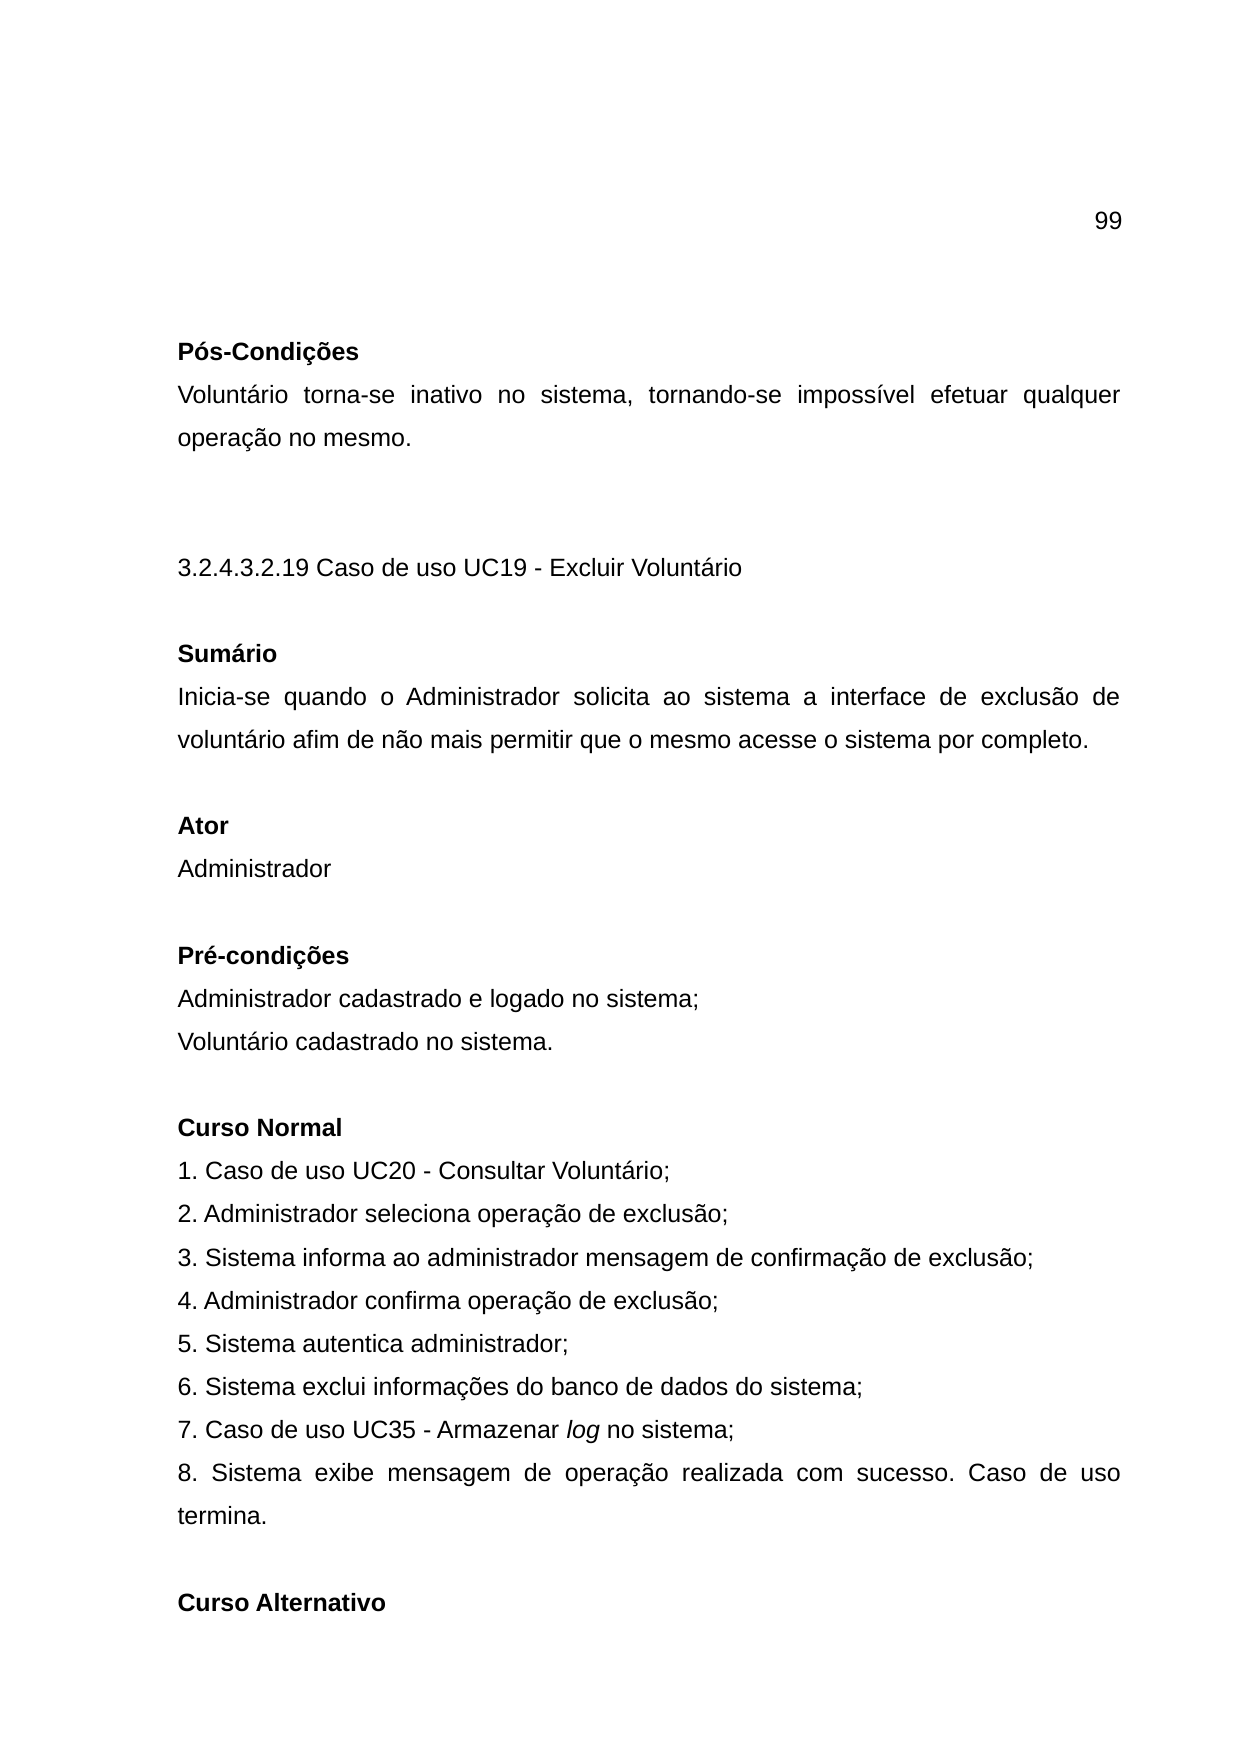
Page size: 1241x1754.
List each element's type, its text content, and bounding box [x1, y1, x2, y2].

text Administrador cadastrado e logado no sistema; [177, 984, 1122, 1012]
text Voluntário cadastrado no sistema. [177, 1027, 1122, 1056]
text 8. Sistema exibe mensagem de operação realizada com sucesso. Caso de uso termina. [177, 1458, 1122, 1530]
text Pré-condições [177, 941, 1122, 969]
text 5. Sistema autentica administrador; [177, 1329, 1122, 1357]
text Pós-Condições [177, 337, 1122, 366]
text Curso Normal [177, 1113, 1122, 1142]
text 3.2.4.3.2.19 Caso de uso UC19 - Excluir Voluntário [177, 552, 1122, 581]
text 3. Sistema informa ao administrador mensagem de confirmação de exclusão; [177, 1242, 1122, 1271]
text 4. Administrador confirma operação de exclusão; [177, 1286, 1122, 1314]
text 6. Sistema exclui informações do banco de dados do sistema; [177, 1372, 1122, 1401]
text 1. Caso de uso UC20 - Consultar Voluntário; [177, 1156, 1122, 1185]
text Inicia-se quando o Administrador solicita ao sistema a interface de exclusão de voluntário afim de não mais permitir que o mesmo acesse o sistema por completo. [177, 682, 1122, 754]
text Administrador [177, 854, 1122, 883]
text Ator [177, 811, 1122, 840]
text Sumário [177, 639, 1122, 667]
text 2. Administrador seleciona operação de exclusão; [177, 1199, 1122, 1228]
text 7. Caso de uso UC35 - Armazenar log no sistema; [177, 1415, 1122, 1444]
text Curso Alternativo [177, 1587, 1122, 1616]
text Voluntário torna-se inativo no sistema, tornando-se impossível efetuar qualquer operação no mesmo. [177, 380, 1122, 452]
